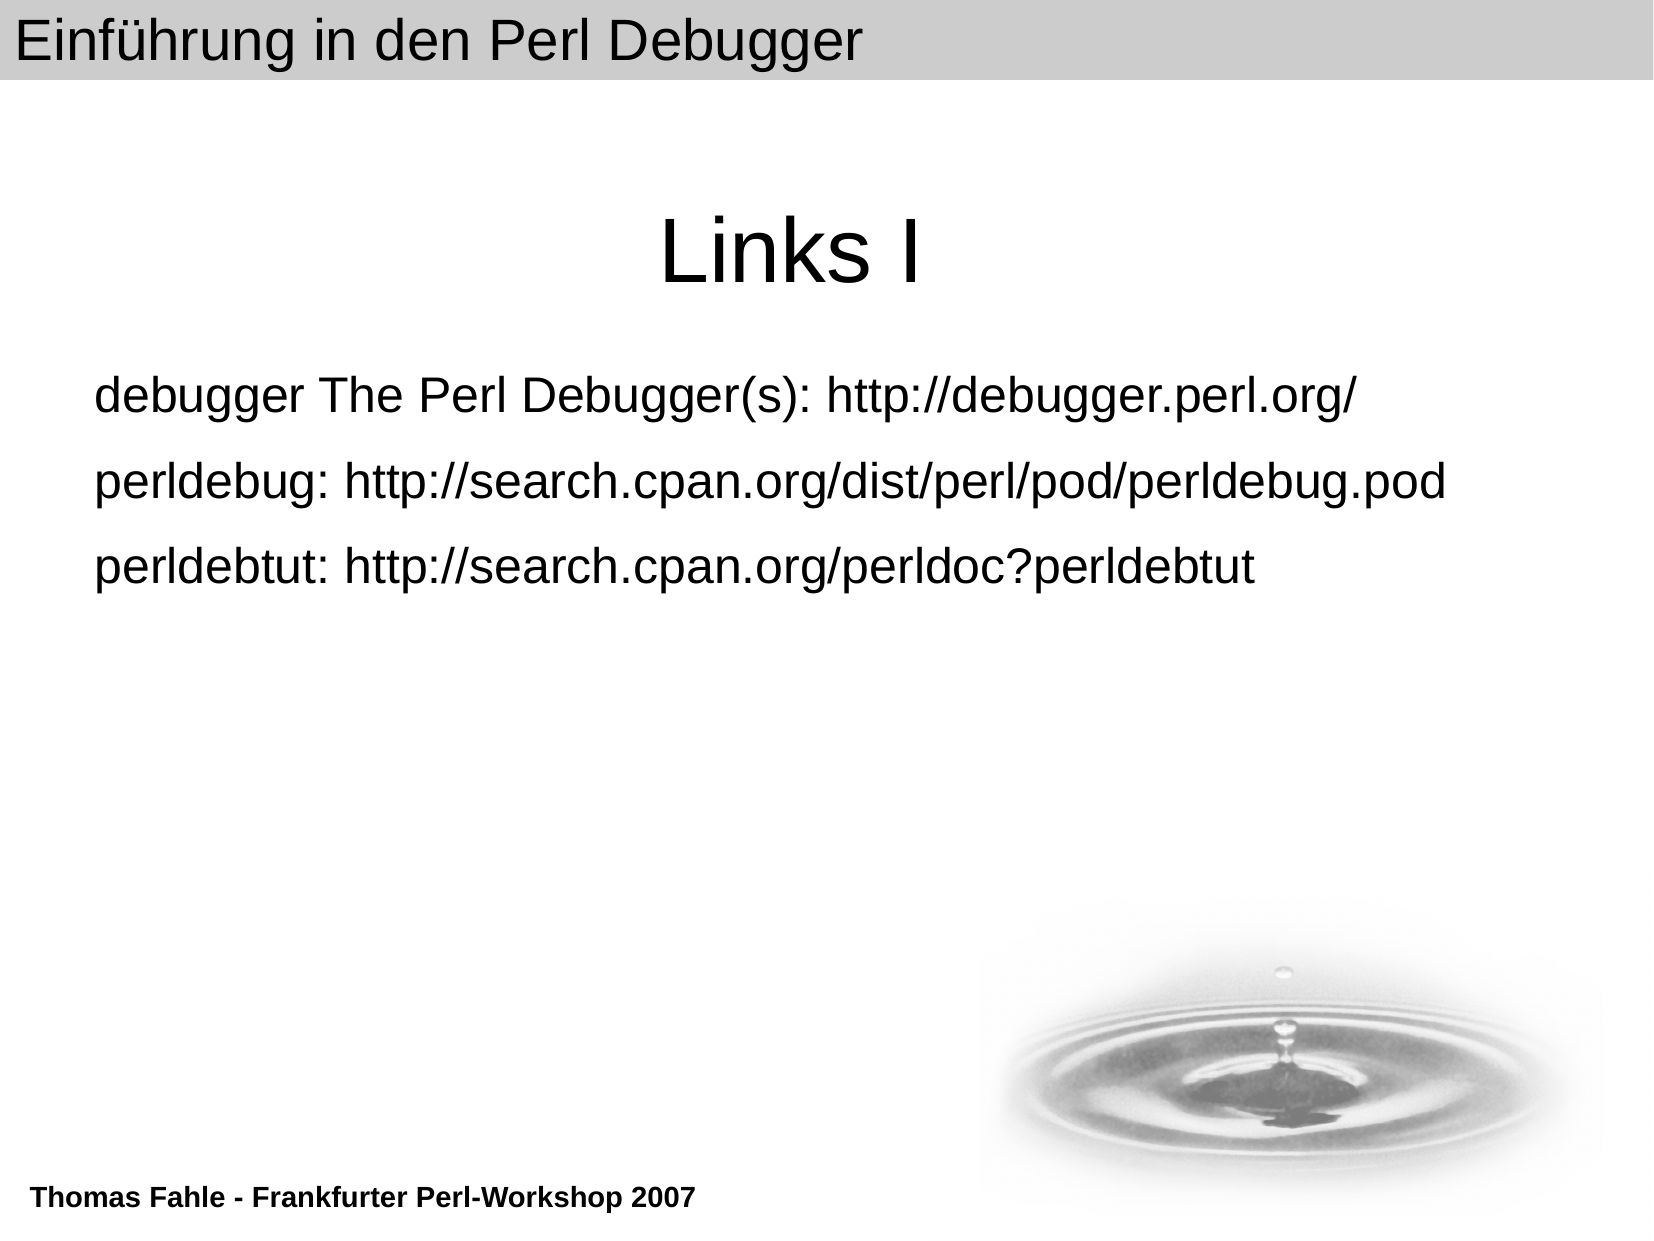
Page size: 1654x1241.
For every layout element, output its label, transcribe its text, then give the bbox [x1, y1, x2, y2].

picture [0, 80, 1654, 1241]
list debugger The Perl Debugger(s): http://debugger.perl.org/ perldebug: http://search.cpan.org/dist/perl/pod/perldebug.pod perldebtut: http://search.cpan.org/perldoc?perldebtut [76, 367, 1565, 960]
title Links I [47, 147, 1536, 355]
